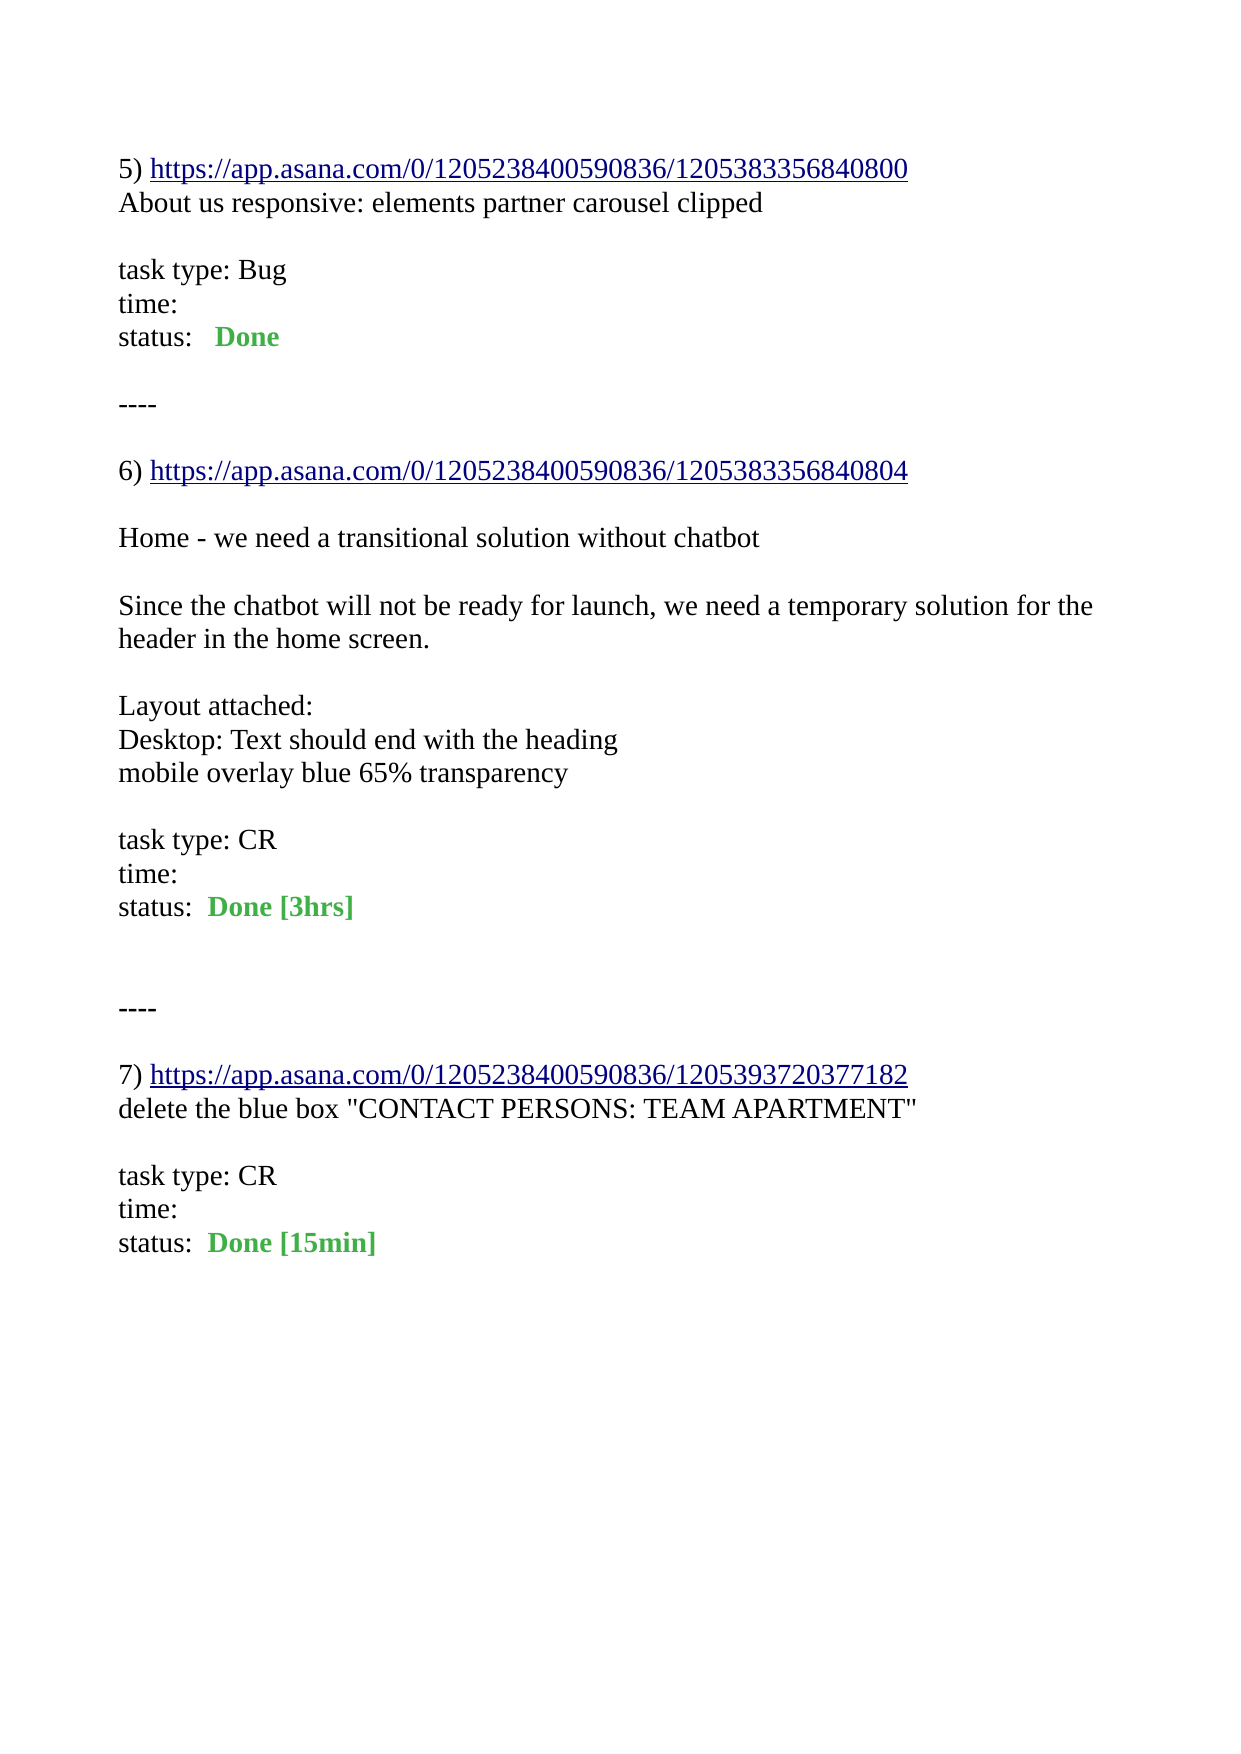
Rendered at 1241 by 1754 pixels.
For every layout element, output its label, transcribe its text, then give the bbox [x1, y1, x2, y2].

text time: [118, 1191, 1122, 1225]
text Since the chatbot will not be ready for launch, we need a temporary solution for the header in the home screen. [118, 588, 1122, 655]
text 7) https://app.asana.com/0/1205238400590836/1205393720377182 [118, 1057, 1122, 1091]
text Desktop: Text should end with the heading [118, 722, 1122, 755]
text About us responsive: elements partner carousel clipped [118, 185, 1122, 219]
text task type: CR [118, 822, 1122, 856]
text status: Done [15min] [118, 1225, 1122, 1258]
text status: Done [118, 319, 1122, 353]
text ---- [118, 990, 1122, 1024]
text Layout attached: [118, 688, 1122, 722]
text 6) https://app.asana.com/0/1205238400590836/1205383356840804 [118, 453, 1122, 487]
text task type: CR [118, 1158, 1122, 1191]
text task type: Bug [118, 252, 1122, 286]
text 5) https://app.asana.com/0/1205238400590836/1205383356840800 [118, 152, 1122, 185]
text status: Done [3hrs] [118, 889, 1122, 923]
text time: [118, 286, 1122, 319]
text ---- [118, 386, 1122, 420]
text delete the blue box "CONTACT PERSONS: TEAM APARTMENT" [118, 1091, 1122, 1124]
text Home - we need a transitional solution without chatbot [118, 521, 1122, 554]
text mobile overlay blue 65% transparency [118, 755, 1122, 789]
text time: [118, 856, 1122, 889]
